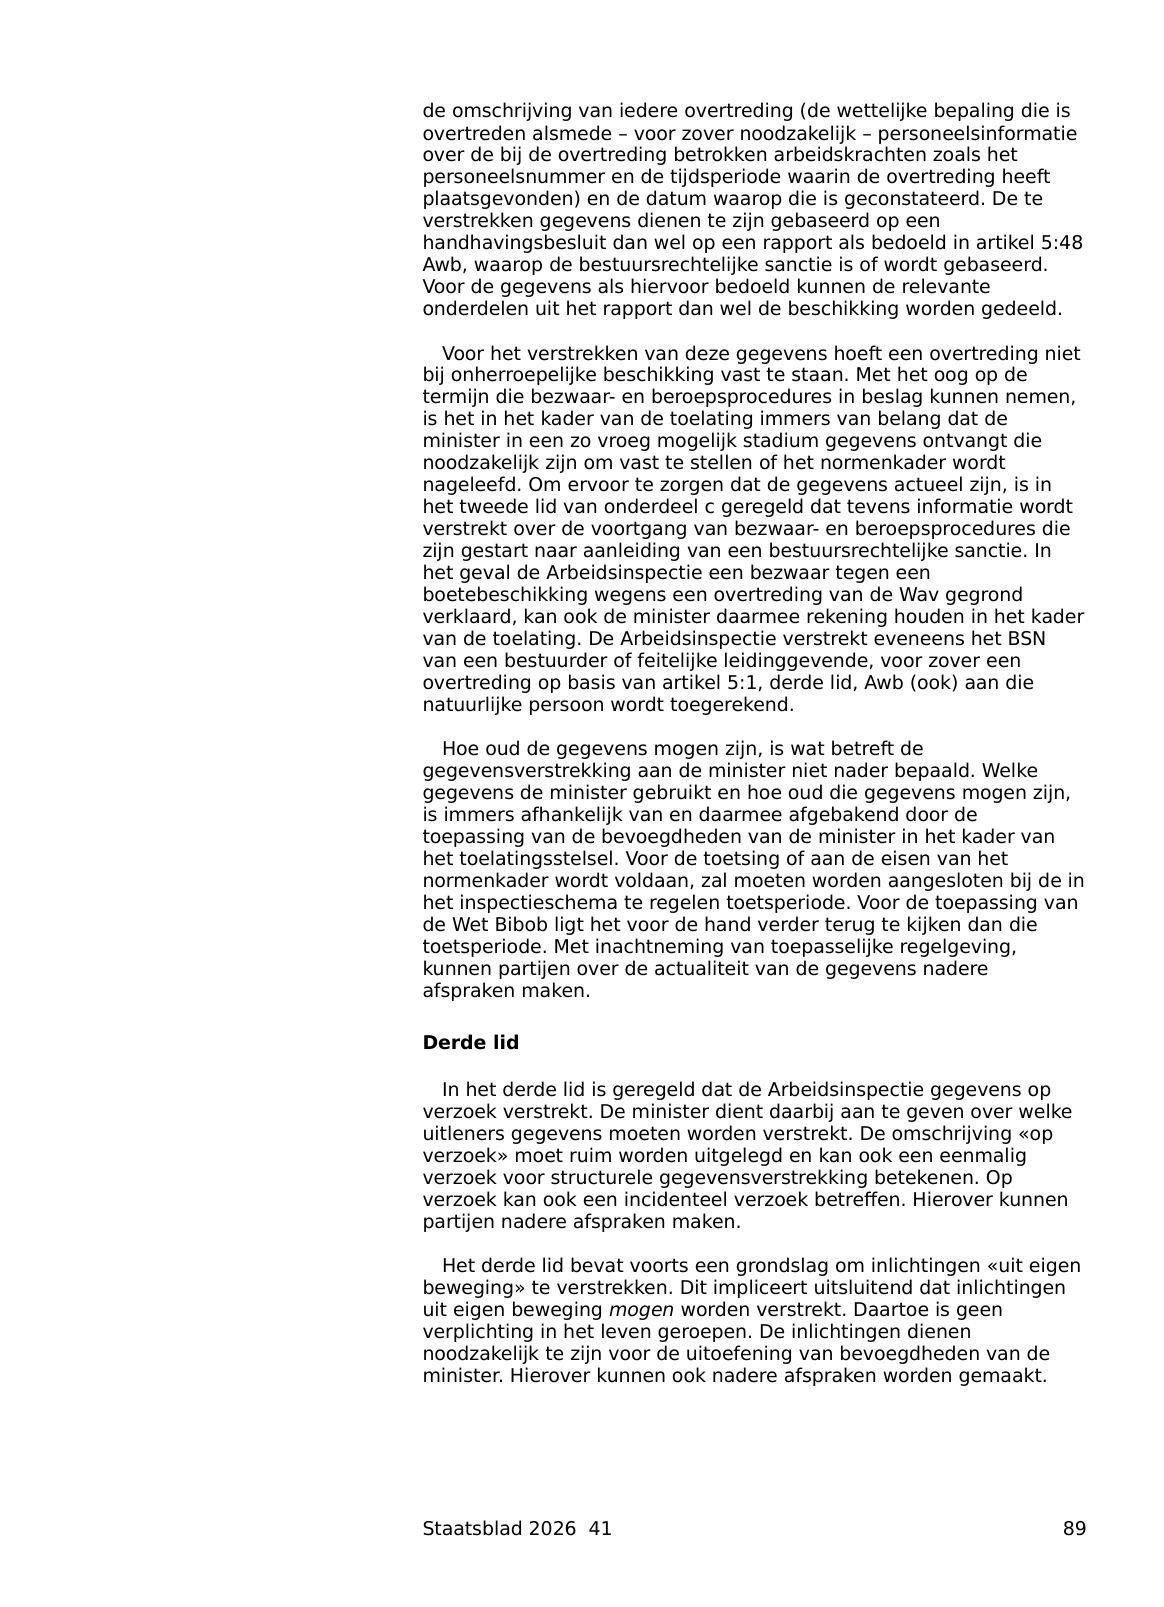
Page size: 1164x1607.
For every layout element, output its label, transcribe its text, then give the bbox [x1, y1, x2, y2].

text In het derde lid is geregeld dat de Arbeidsinspectie gegevens op verzoek verstrekt. De minister dient daarbij aan te geven over welke uitleners gegevens moeten worden verstrekt. De omschrijving «op verzoek» moet ruim worden uitgelegd en kan ook een eenmalig verzoek voor structurele gegevensverstrekking betekenen. Op verzoek kan ook een incidenteel verzoek betreffen. Hierover kunnen partijen nadere afspraken maken. [422, 1079, 1087, 1233]
text Voor het verstrekken van deze gegevens hoeft een overtreding niet bij onherroepelijke beschikking vast te staan. Met het oog op de termijn die bezwaar- en beroepsprocedures in beslag kunnen nemen, is het in het kader van de toelating immers van belang dat de minister in een zo vroeg mogelijk stadium gegevens ontvangt die noodzakelijk zijn om vast te stellen of het normenkader wordt nageleefd. Om ervoor te zorgen dat de gegevens actueel zijn, is in het tweede lid van onderdeel c geregeld dat tevens informatie wordt verstrekt over de voortgang van bezwaar- en beroepsprocedures die zijn gestart naar aanleiding van een bestuursrechtelijke sanctie. In het geval de Arbeidsinspectie een bezwaar tegen een boetebeschikking wegens een overtreding van de Wav gegrond verklaard, kan ook de minister daarmee rekening houden in het kader van de toelating. De Arbeidsinspectie verstrekt eveneens het BSN van een bestuurder of feitelijke leidinggevende, voor zover een overtreding op basis van artikel 5:1, derde lid, Awb (ook) aan die natuurlijke persoon wordt toegerekend. [422, 342, 1087, 716]
subtitle Derde lid [422, 1032, 1087, 1054]
text de omschrijving van iedere overtreding (de wettelijke bepaling die is overtreden alsmede – voor zover noodzakelijk – personeelsinformatie over de bij de overtreding betrokken arbeidskrachten zoals het personeelsnummer en de tijdsperiode waarin de overtreding heeft plaatsgevonden) en de datum waarop die is geconstateerd. De te verstrekken gegevens dienen te zijn gebaseerd op een handhavingsbesluit dan wel op een rapport als bedoeld in artikel 5:48 Awb, waarop de bestuursrechtelijke sanctie is of wordt gebaseerd. Voor de gegevens als hiervoor bedoeld kunnen de relevante onderdelen uit het rapport dan wel de beschikking worden gedeeld. [422, 100, 1087, 320]
text Hoe oud de gegevens mogen zijn, is wat betreft de gegevensverstrekking aan de minister niet nader bepaald. Welke gegevens de minister gebruikt en hoe oud die gegevens mogen zijn, is immers afhankelijk van en daarmee afgebakend door de toepassing van de bevoegdheden van de minister in het kader van het toelatingsstelsel. Voor de toetsing of aan de eisen van het normenkader wordt voldaan, zal moeten worden aangesloten bij de in het inspectieschema te regelen toetsperiode. Voor de toepassing van de Wet Bibob ligt het voor de hand verder terug te kijken dan die toetsperiode. Met inachtneming van toepasselijke regelgeving, kunnen partijen over de actualiteit van de gegevens nadere afspraken maken. [422, 738, 1087, 1002]
text Het derde lid bevat voorts een grondslag om inlichtingen «uit eigen beweging» te verstrekken. Dit impliceert uitsluitend dat inlichtingen uit eigen beweging mogen worden verstrekt. Daartoe is geen verplichting in het leven geroepen. De inlichtingen dienen noodzakelijk te zijn voor de uitoefening van bevoegdheden van de minister. Hierover kunnen ook nadere afspraken worden gemaakt. [422, 1255, 1087, 1387]
